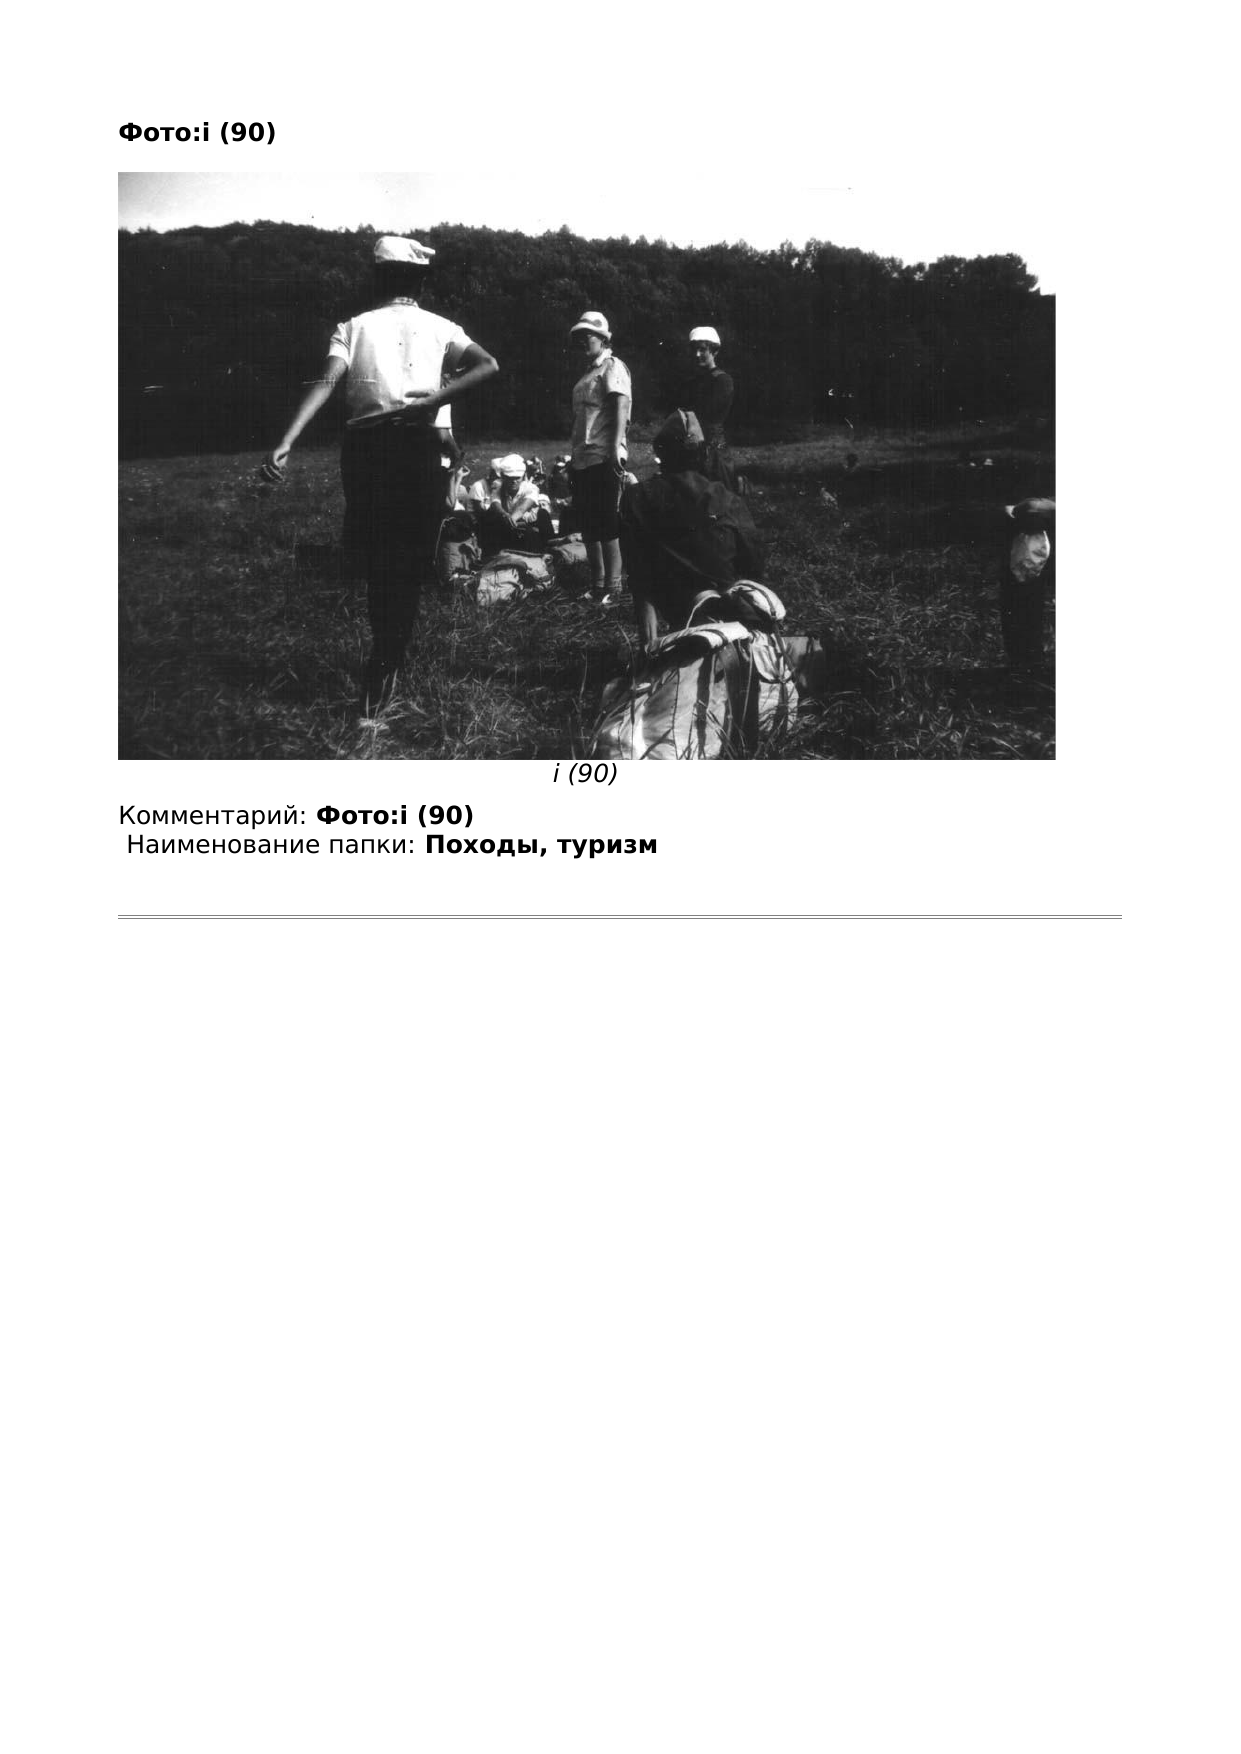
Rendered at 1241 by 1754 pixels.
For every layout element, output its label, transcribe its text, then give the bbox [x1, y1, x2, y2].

subtitle Фото:i (90) [118, 118, 1122, 147]
text i (90) [118, 760, 1056, 788]
picture [118, 172, 1056, 760]
text Комментарий: Фото:i (90) Наименование папки: Походы, туризм [118, 801, 1122, 888]
